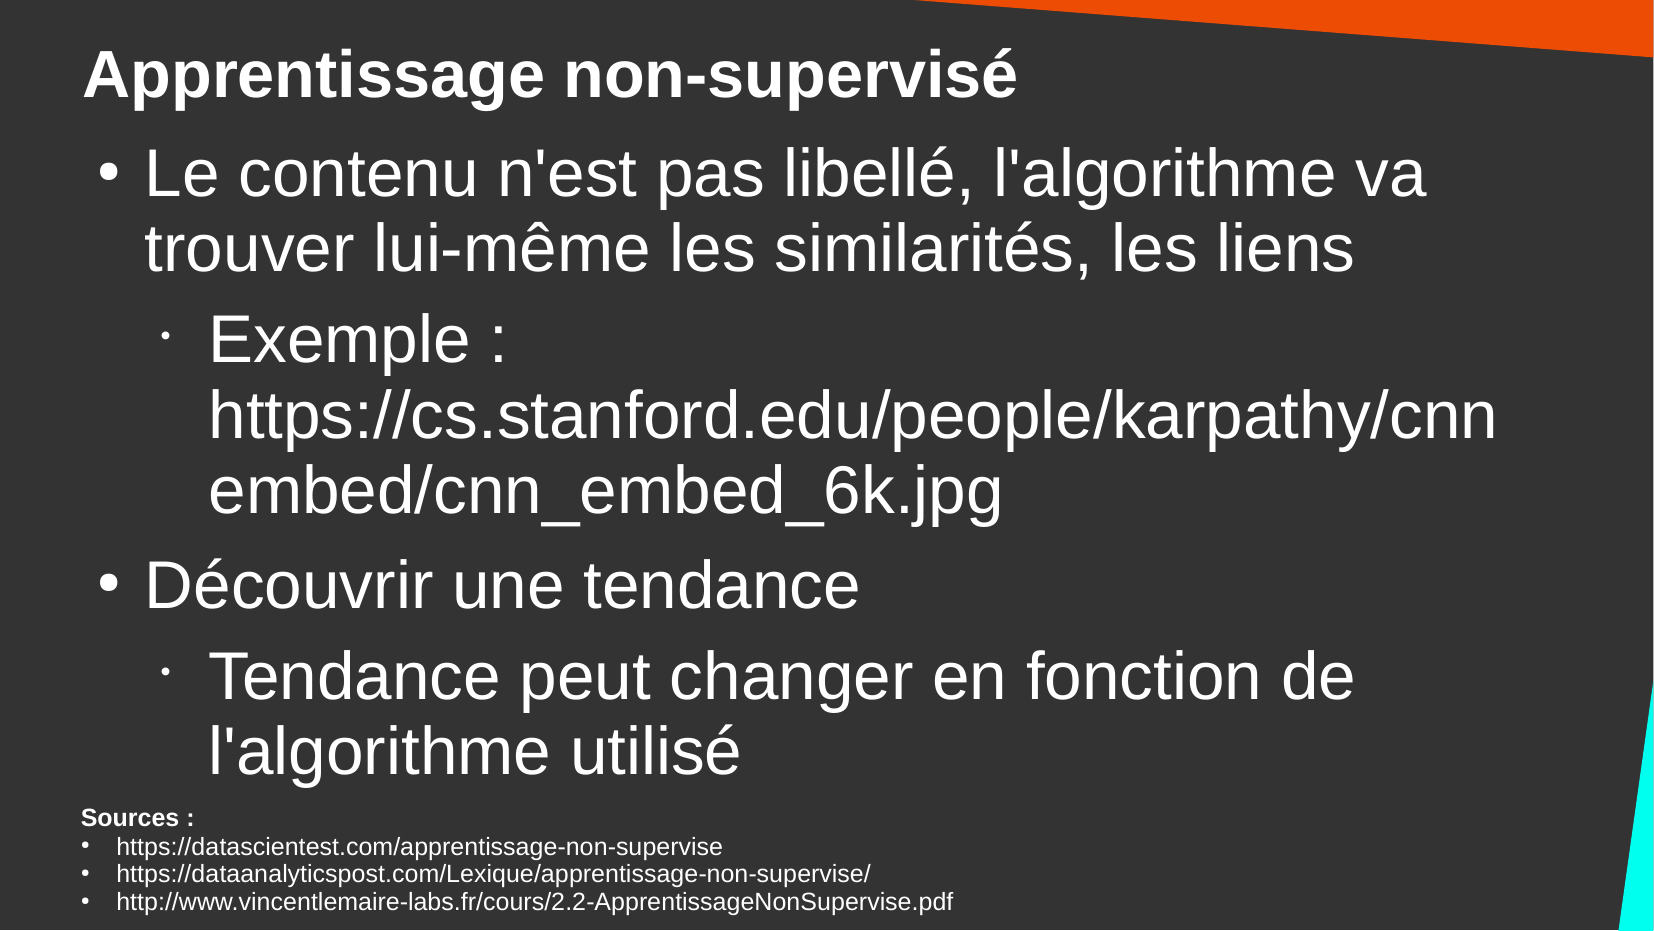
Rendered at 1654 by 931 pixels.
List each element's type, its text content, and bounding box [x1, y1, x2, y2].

list Le contenu n'est pas libellé, l'algorithme va trouver lui-même les similarités, les liens Exemple : https://cs.stanford.edu/people/karpathy/cnnembed/cnn_embed_6k.jpg Découvrir une tendance Tendance peut changer en fonction de l'algorithme utilisé [80, 135, 1501, 804]
text_box [913, 0, 1654, 58]
title Apprentissage non-supervisé [82, 37, 1571, 115]
text_box Sources : https://datascientest.com/apprentissage-non-supervise https://dataanalyticspost.com/Lexique/apprentissage-non-supervise/ http://www.vincentlemaire-labs.fr/cours/2.2-ApprentissageNonSupervise.pdf [66, 796, 1483, 924]
text_box [1618, 675, 1654, 931]
